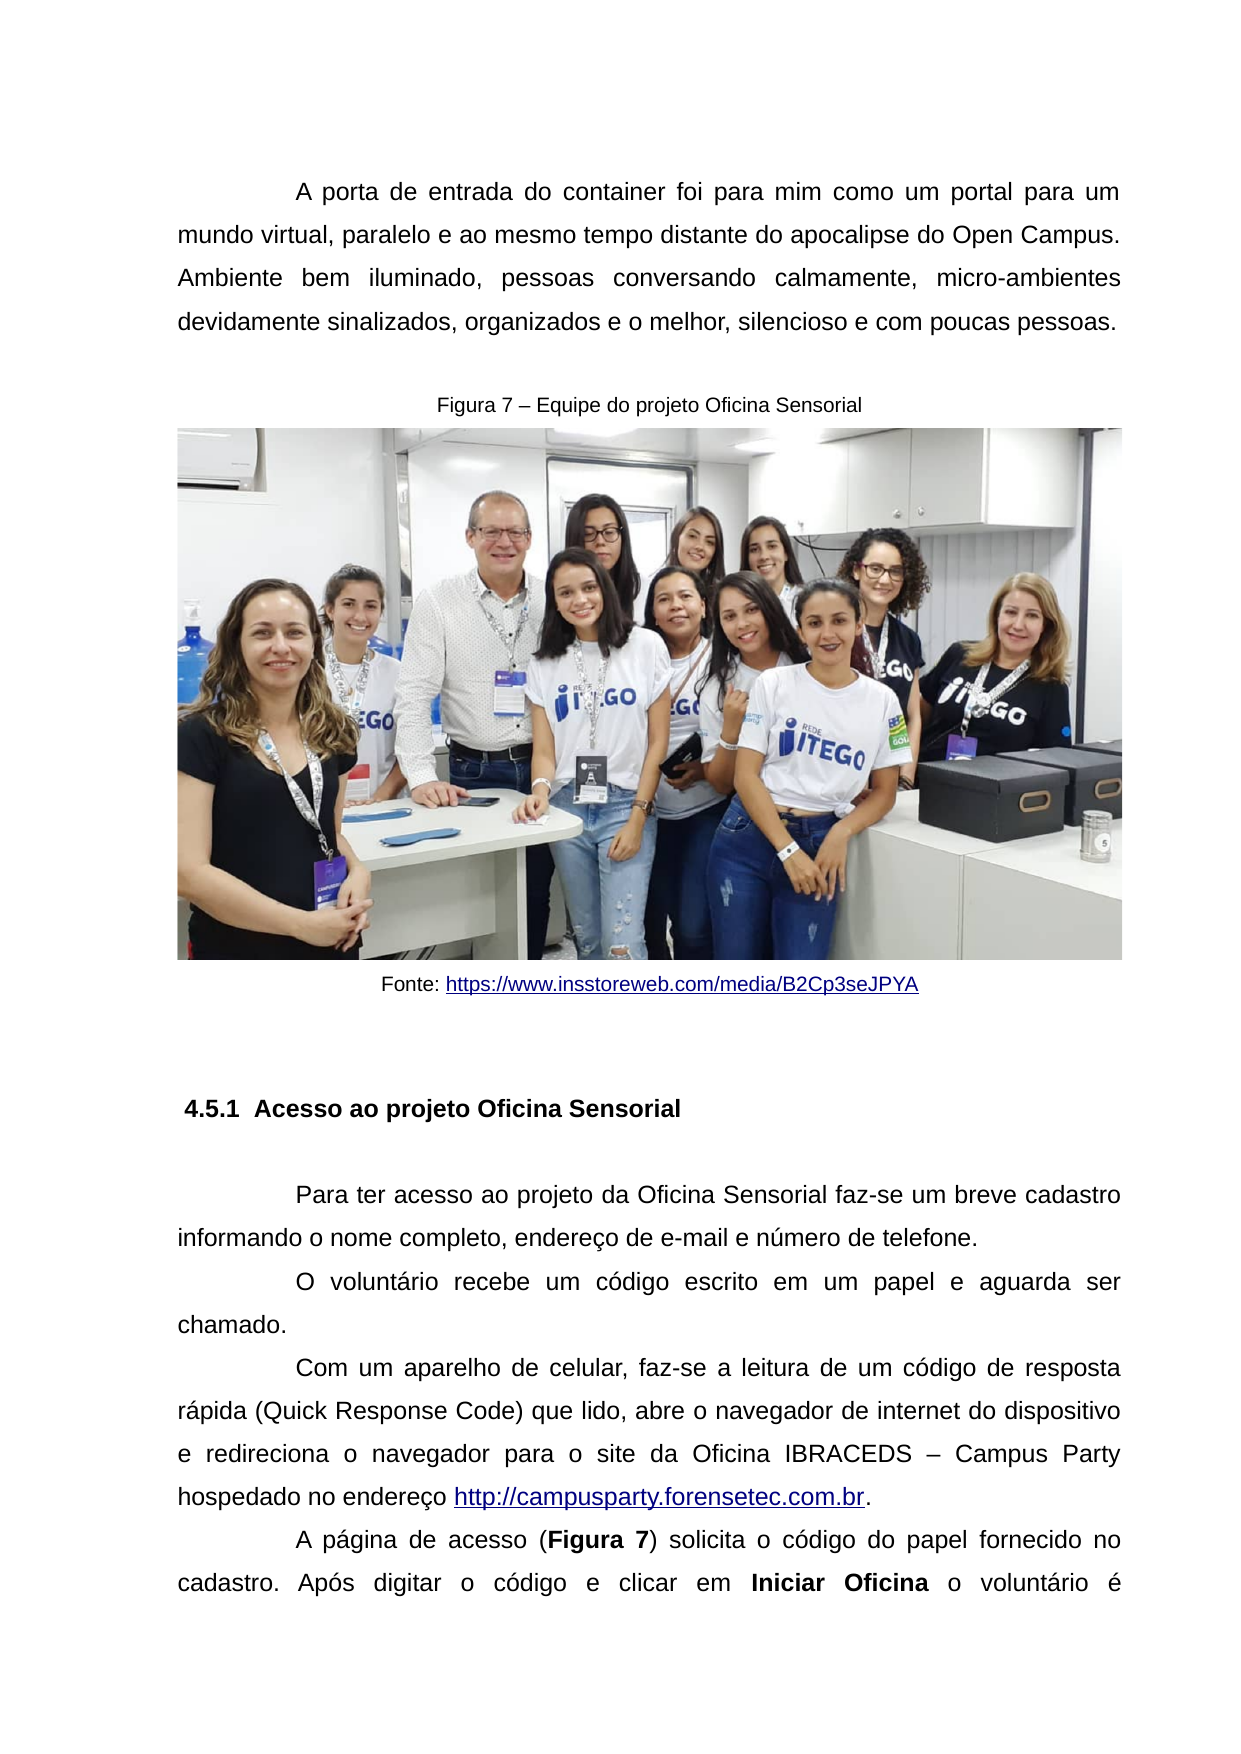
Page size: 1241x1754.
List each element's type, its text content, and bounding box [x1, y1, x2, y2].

text Figura 7 – Equipe do projeto Oficina Sensorial [177, 393, 1122, 417]
text A página de acesso (Figura 7) solicita o código do papel fornecido no cadastro. Após digitar o código e clicar em Iniciar Oficina o voluntário é [177, 1525, 1122, 1597]
picture [177, 428, 1123, 960]
text Com um aparelho de celular, faz-se a leitura de um código de resposta rápida (Quick Response Code) que lido, abre o navegador de internet do dispositivo e redireciona o navegador para o site da Oficina IBRACEDS – Campus Party hospedado no endereço http://campusparty.forensetec.com.br. [177, 1353, 1122, 1511]
text Para ter acesso ao projeto da Oficina Sensorial faz-se um breve cadastro informando o nome completo, endereço de e-mail e número de telefone. [177, 1180, 1122, 1252]
text A porta de entrada do container foi para mim como um portal para um mundo virtual, paralelo e ao mesmo tempo distante do apocalipse do Open Campus. Ambiente bem iluminado, pessoas conversando calmamente, micro-ambientes devidamente sinalizados, organizados e o melhor, silencioso e com poucas pessoas. [177, 177, 1122, 335]
list Acesso ao projeto Oficina Sensorial [177, 1094, 1122, 1123]
text O voluntário recebe um código escrito em um papel e aguarda ser chamado. [177, 1267, 1122, 1338]
text Fonte: https://www.insstoreweb.com/media/B2Cp3seJPYA [177, 960, 1122, 996]
